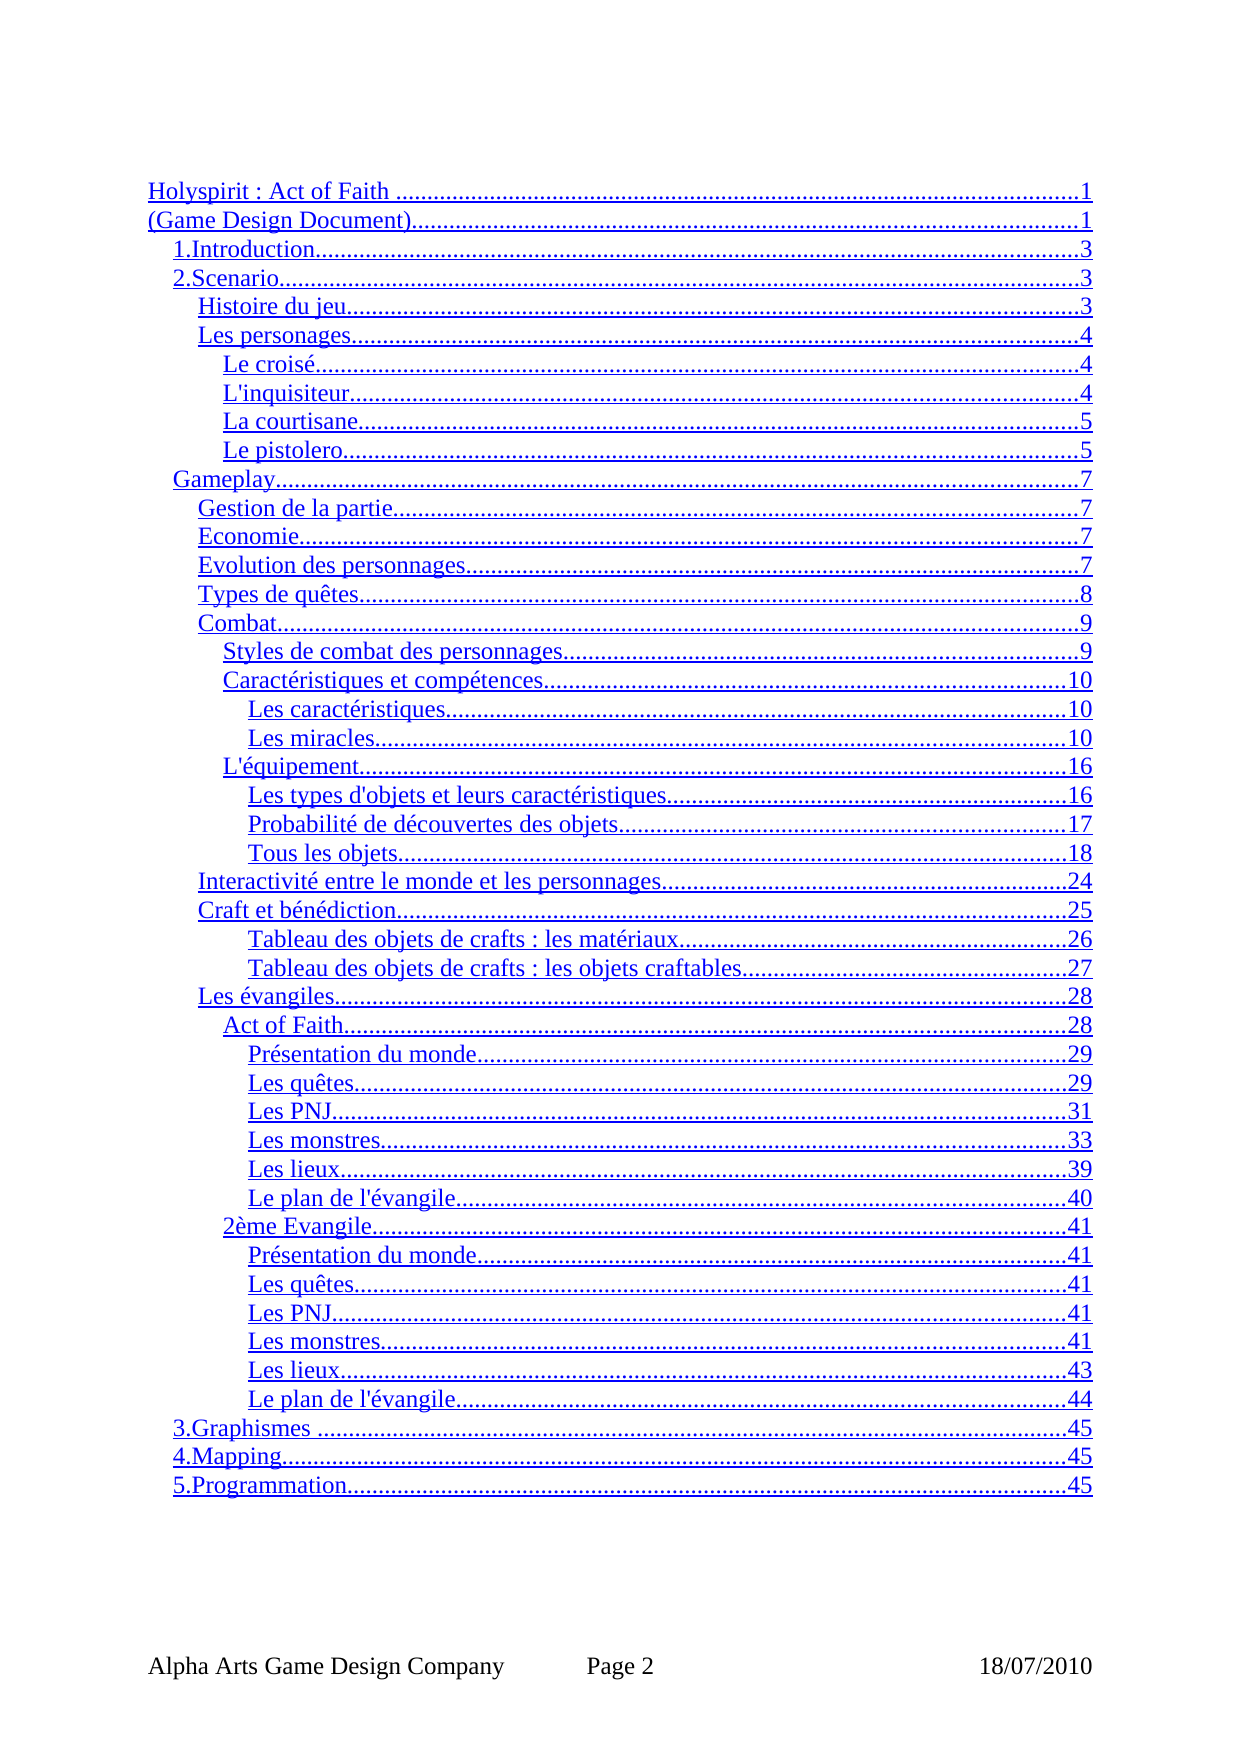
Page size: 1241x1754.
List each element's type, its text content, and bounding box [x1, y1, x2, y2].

text Combat 9 [198, 608, 1092, 633]
text Les quêtes 41 [248, 1269, 1092, 1294]
text Le croisé 4 [223, 349, 1092, 374]
text 4.Mapping 45 [173, 1441, 1092, 1466]
text Les PNJ 31 [248, 1096, 1092, 1121]
text Le pistolero 5 [223, 435, 1092, 460]
text Les quêtes 29 [248, 1068, 1092, 1093]
text Les PNJ 41 [248, 1298, 1092, 1323]
text Tableau des objets de crafts : les objets craftables 27 [248, 953, 1092, 978]
text Le plan de l'évangile 40 [248, 1183, 1092, 1208]
text Holyspirit : Act of Faith 1 [148, 176, 1092, 201]
text Craft et bénédiction 25 [198, 895, 1092, 920]
text (Game Design Document) 1 [148, 205, 1092, 230]
text Probabilité de découvertes des objets 17 [248, 809, 1092, 834]
text 3.Graphismes 45 [173, 1413, 1092, 1438]
text Interactivité entre le monde et les personnages 24 [198, 866, 1092, 891]
text Tableau des objets de crafts : les matériaux 26 [248, 924, 1092, 949]
text Gameplay 7 [173, 464, 1092, 489]
text Economie 7 [198, 521, 1092, 546]
text Les personages 4 [198, 320, 1092, 345]
text 2.Scenario 3 [173, 263, 1092, 288]
text Tous les objets 18 [248, 838, 1092, 863]
text Présentation du monde 41 [248, 1240, 1092, 1265]
text Histoire du jeu 3 [198, 291, 1092, 316]
text Les monstres 41 [248, 1326, 1092, 1351]
text 5.Programmation 45 [173, 1470, 1092, 1495]
text Les caractéristiques 10 [248, 694, 1092, 719]
text 1.Introduction 3 [173, 234, 1092, 259]
text Les lieux 39 [248, 1154, 1092, 1179]
text Styles de combat des personnages 9 [223, 636, 1092, 661]
text Les miracles 10 [248, 723, 1092, 748]
text L'inquisiteur 4 [223, 378, 1092, 403]
text Le plan de l'évangile 44 [248, 1384, 1092, 1409]
text Types de quêtes 8 [198, 579, 1092, 604]
text L'équipement 16 [223, 751, 1092, 776]
text Les types d'objets et leurs caractéristiques 16 [248, 780, 1092, 805]
text Les lieux 43 [248, 1355, 1092, 1380]
text Gestion de la partie 7 [198, 493, 1092, 518]
text Act of Faith 28 [223, 1010, 1092, 1035]
text Evolution des personnages 7 [198, 550, 1092, 575]
text Les monstres 33 [248, 1125, 1092, 1150]
text 2ème Evangile 41 [223, 1211, 1092, 1236]
text Les évangiles 28 [198, 981, 1092, 1006]
text La courtisane 5 [223, 406, 1092, 431]
text Caractéristiques et compétences 10 [223, 665, 1092, 690]
text Présentation du monde 29 [248, 1039, 1092, 1064]
